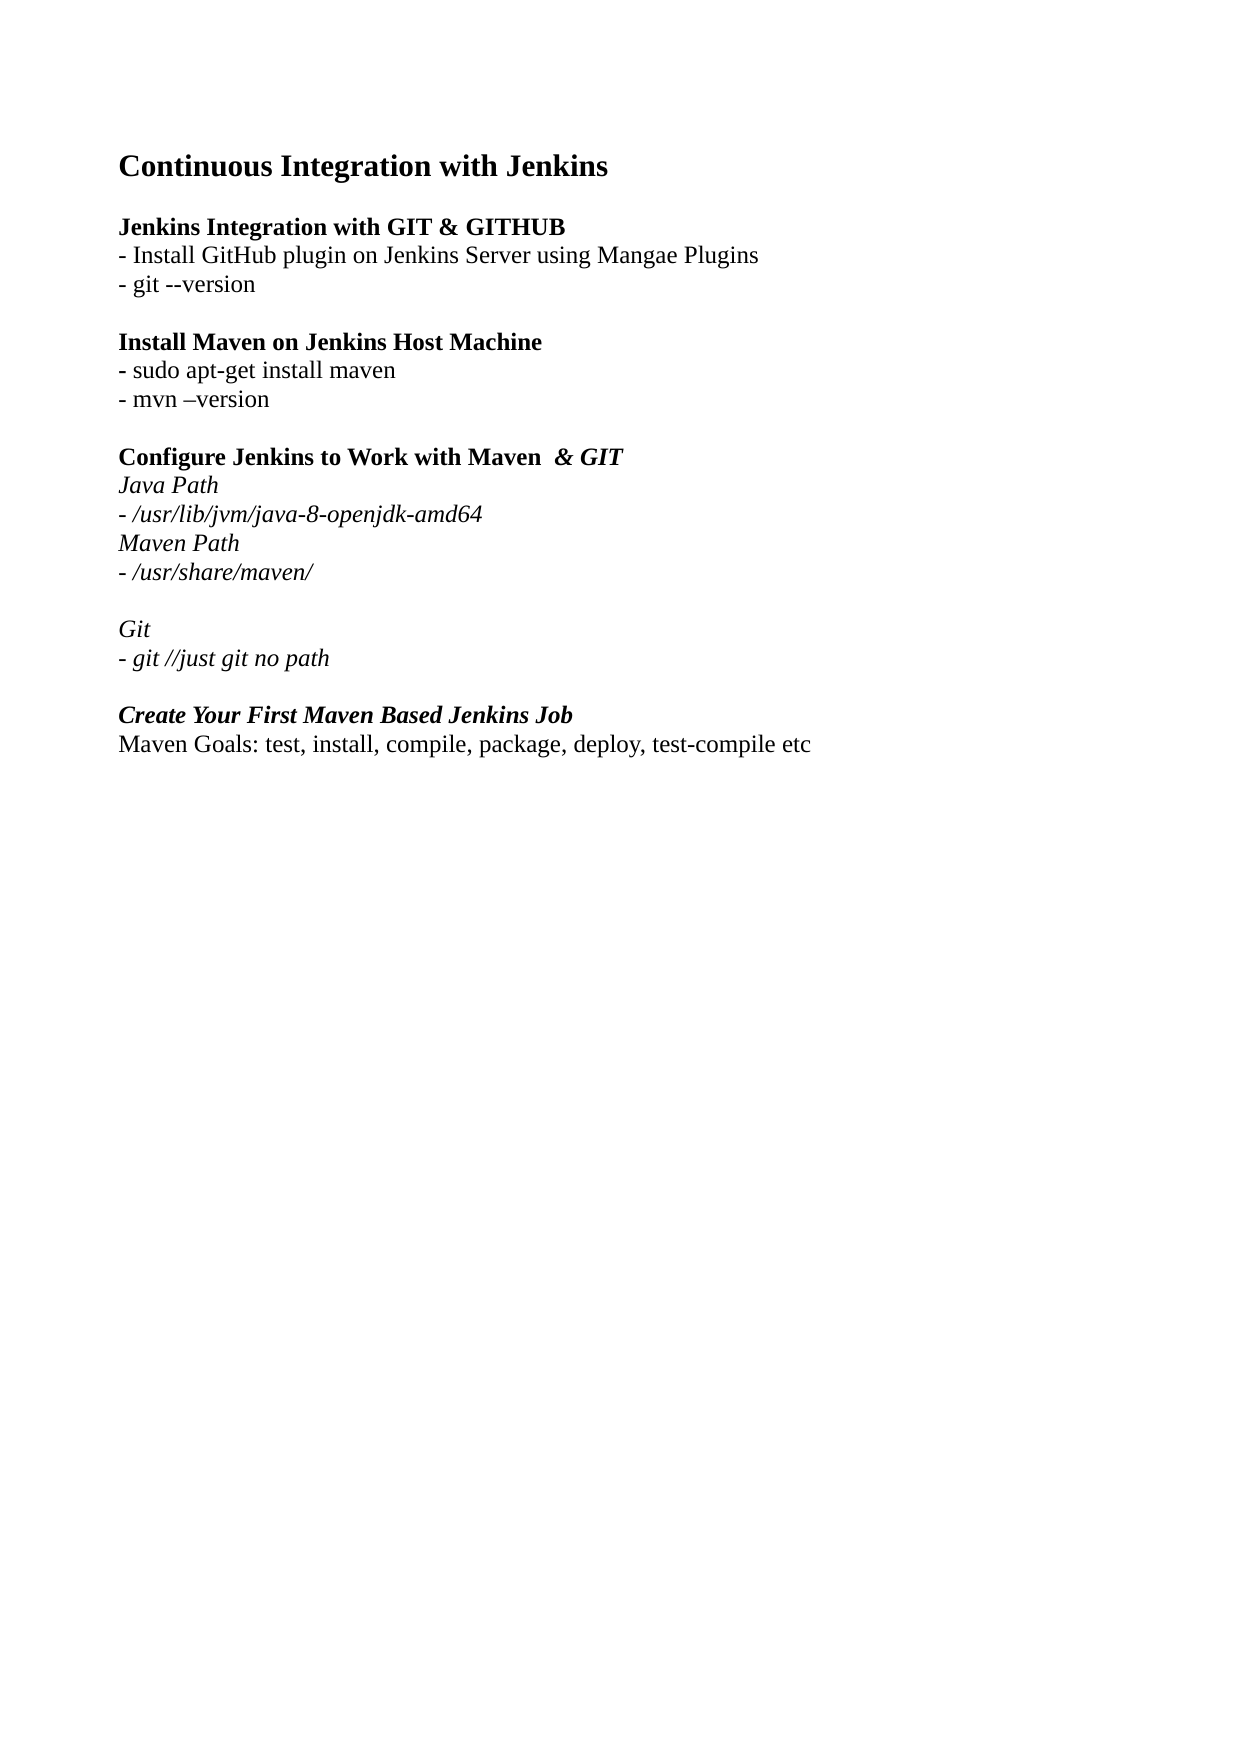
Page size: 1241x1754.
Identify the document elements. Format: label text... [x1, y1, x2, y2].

text - git //just git no path [118, 643, 1122, 672]
text Java Path [118, 470, 1122, 499]
text Maven Path [118, 528, 1122, 557]
text Git [118, 614, 1122, 643]
text Jenkins Integration with GIT & GITHUB [118, 212, 1122, 240]
text - mvn –version [118, 384, 1122, 413]
text Create Your First Maven Based Jenkins Job [118, 700, 1122, 729]
text Maven Goals: test, install, compile, package, deploy, test-compile etc [118, 729, 1122, 758]
text - Install GitHub plugin on Jenkins Server using Mangae Plugins [118, 240, 1122, 269]
text Continuous Integration with Jenkins [118, 147, 1122, 183]
text Configure Jenkins to Work with Maven & GIT [118, 442, 1122, 470]
text - sudo apt-get install maven [118, 355, 1122, 384]
text - git --version [118, 269, 1122, 298]
text - /usr/lib/jvm/java-8-openjdk-amd64 [118, 499, 1122, 528]
text - /usr/share/maven/ [118, 557, 1122, 585]
text Install Maven on Jenkins Host Machine [118, 327, 1122, 355]
